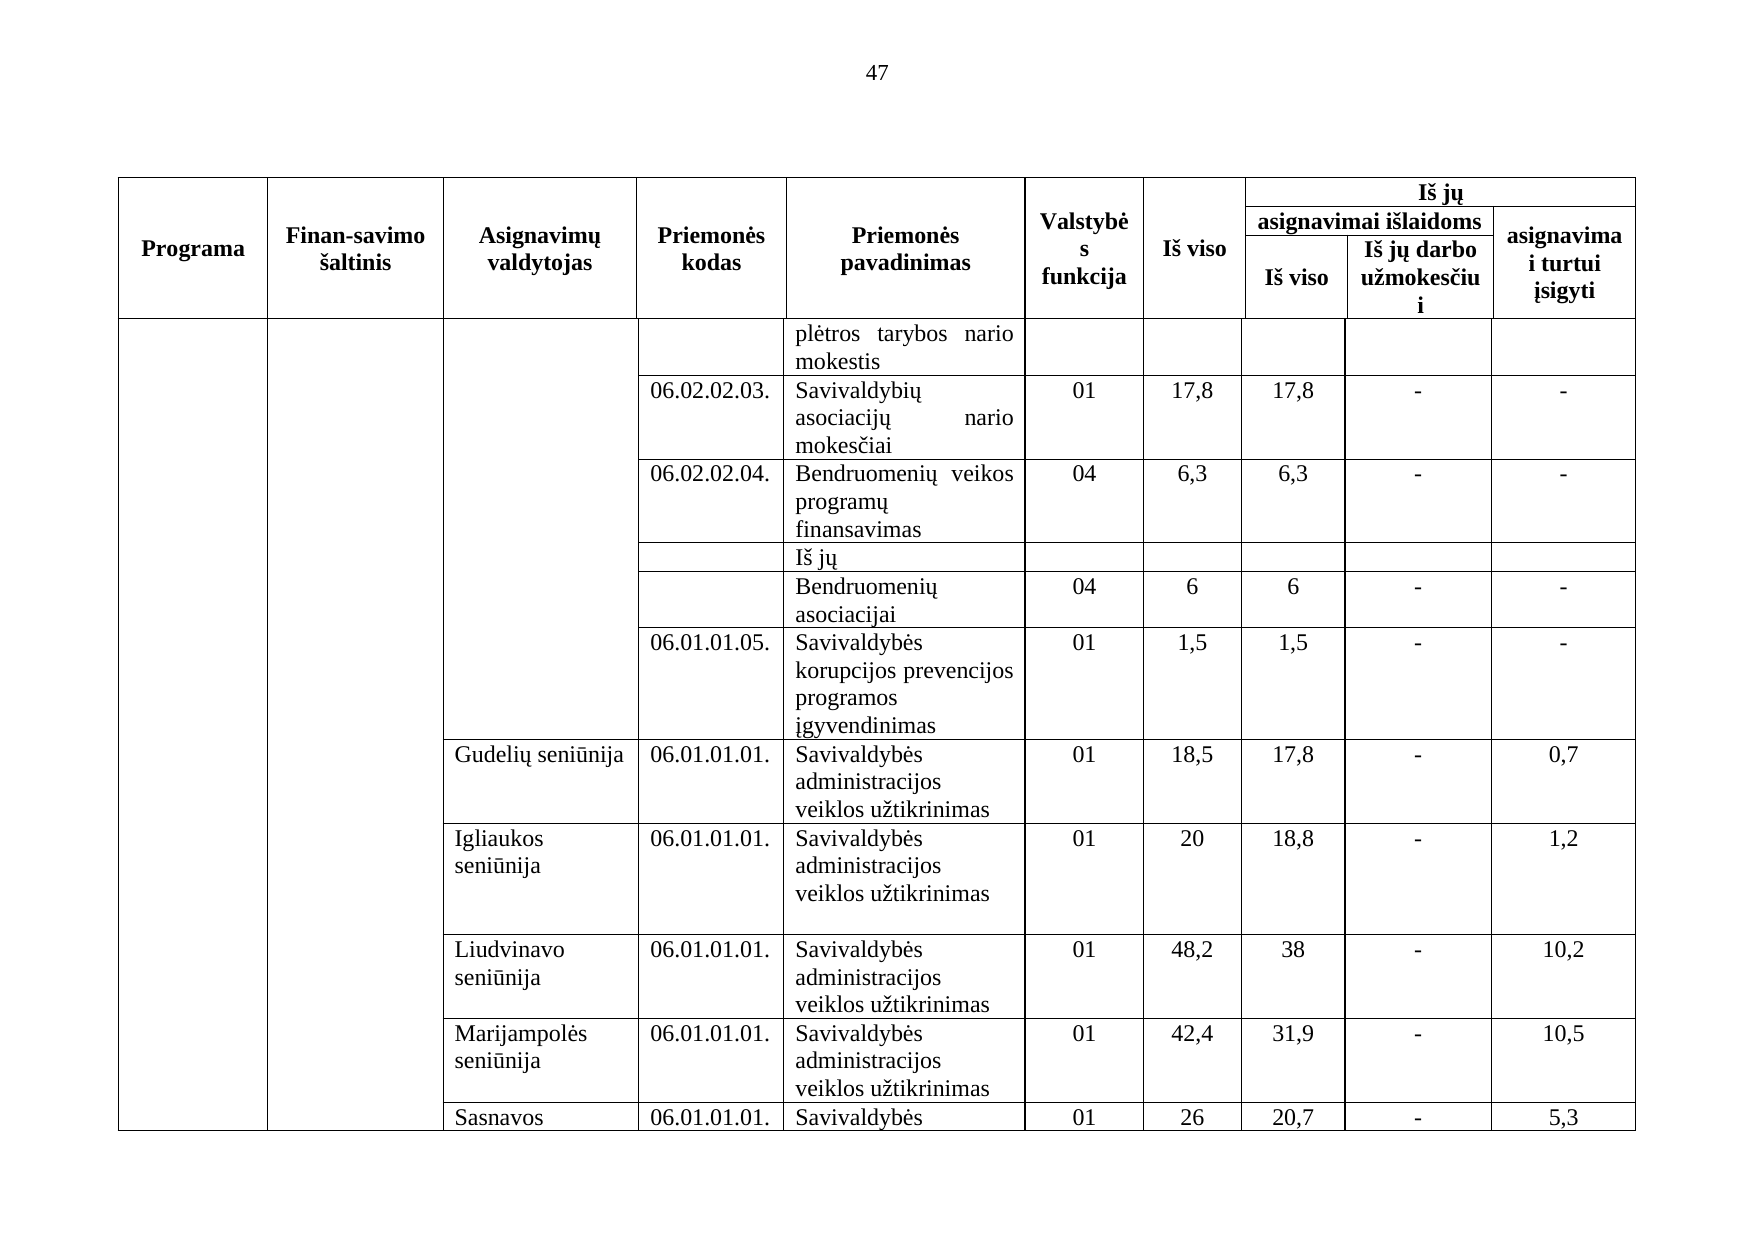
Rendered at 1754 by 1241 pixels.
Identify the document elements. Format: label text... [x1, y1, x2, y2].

table_cell 01 [1026, 1019, 1143, 1102]
table_cell Savivaldybės administracijos veiklos užtikrinimas [784, 740, 1024, 822]
table_header Priemonės pavadinimas [787, 178, 1024, 318]
table_cell 31,9 [1242, 1019, 1344, 1102]
table_cell 06.01.01.01. [639, 1019, 783, 1102]
table_cell - [1346, 935, 1491, 1018]
table_cell 26 [1144, 1103, 1241, 1130]
table_cell 01 [1026, 376, 1143, 458]
table_cell Marijampolės seniūnija [444, 1019, 638, 1102]
table_cell - [1346, 740, 1491, 822]
table_cell 6 [1144, 572, 1241, 627]
table_cell 1,5 [1242, 628, 1344, 739]
table_cell 01 [1026, 628, 1143, 739]
table_cell 06.02.02.03. [639, 376, 783, 458]
table_cell - [1346, 824, 1491, 934]
table_cell 04 [1026, 572, 1143, 627]
table_cell - [1346, 376, 1491, 458]
table_cell 17,8 [1242, 740, 1344, 822]
table_cell [119, 934, 267, 1130]
table_cell Igliaukos seniūnija [444, 824, 638, 934]
table_cell 01 [1026, 935, 1143, 1018]
table_cell asignavimai išlaidoms [1246, 207, 1493, 234]
table_header Valstybės funkcija [1026, 178, 1143, 318]
table_cell [444, 459, 638, 739]
table_cell asignavimai turtui įsigyti [1494, 207, 1635, 318]
table_cell 20 [1144, 824, 1241, 934]
table_cell - [1492, 376, 1635, 458]
table_cell 6 [1242, 572, 1344, 627]
table_cell [1144, 319, 1241, 374]
table_cell [119, 319, 267, 934]
table_cell 06.01.01.01. [639, 935, 783, 1018]
table_cell Iš jų darbo užmokesčiui [1348, 236, 1493, 318]
table_cell - [1492, 572, 1635, 627]
table_cell 1,5 [1144, 628, 1241, 739]
table_cell Savivaldybės administracijos veiklos užtikrinimas [784, 824, 1024, 934]
table_cell Bendruomenių veikos programų finansavimas [784, 460, 1024, 542]
table_cell Savivaldybės administracijos veiklos užtikrinimas [784, 1019, 1024, 1102]
table_cell 5,3 [1492, 1103, 1635, 1130]
table_cell Bendruomenių asociacijai [784, 572, 1024, 627]
table_cell 42,4 [1144, 1019, 1241, 1102]
table_cell [639, 319, 783, 374]
table_cell 04 [1026, 460, 1143, 542]
table_cell - [1346, 1019, 1491, 1102]
table_cell Liudvinavo seniūnija [444, 935, 638, 1018]
table_header Priemonės kodas [637, 178, 786, 318]
table_cell Iš viso [1246, 236, 1347, 318]
table_cell [1242, 319, 1344, 374]
table_cell 01 [1026, 824, 1143, 934]
table_cell 6,3 [1144, 460, 1241, 542]
table_header Asignavimų valdytojas [444, 178, 636, 318]
table_header Finan-savimo šaltinis [268, 178, 443, 318]
table_cell - [1346, 1103, 1491, 1130]
table_cell 38 [1242, 935, 1344, 1018]
table_cell [1242, 543, 1344, 571]
table_cell - [1346, 572, 1491, 627]
table_cell 01 [1026, 1103, 1143, 1130]
table_cell 01 [1026, 740, 1143, 822]
table_cell 20,7 [1242, 1103, 1344, 1130]
table_cell 18,8 [1242, 824, 1344, 934]
table_cell Gudelių seniūnija [444, 740, 638, 822]
table_cell 06.01.01.01. [639, 824, 783, 934]
table_cell [1346, 543, 1491, 571]
table_cell [268, 375, 443, 1130]
table_cell [1492, 543, 1635, 571]
table_cell 17,8 [1242, 376, 1344, 458]
table_cell - [1346, 319, 1491, 374]
table_cell Savivaldybės korupcijos prevencijos programos įgyvendinimas [784, 628, 1024, 739]
table_cell - [1492, 319, 1635, 374]
table_header Iš jų [1246, 178, 1635, 206]
table_cell [639, 543, 783, 571]
table_cell Savivaldybių asociacijų nario mokesčiai [784, 376, 1024, 458]
table_cell [1144, 543, 1241, 571]
table_header Programa [119, 178, 267, 318]
table_cell - [1492, 628, 1635, 739]
table_cell [1026, 543, 1143, 571]
table_cell 06.02.02.04. [639, 460, 783, 542]
table_cell - [1346, 628, 1491, 739]
table_cell [444, 319, 638, 458]
table_cell - [1492, 460, 1635, 542]
table_cell 1,2 [1492, 824, 1635, 934]
table_cell [268, 319, 443, 374]
table_cell 06.01.01.01. [639, 1103, 783, 1130]
table_cell [639, 572, 783, 627]
table_cell 6,3 [1242, 460, 1344, 542]
table_cell 18,5 [1144, 740, 1241, 822]
table_cell Sasnavos [444, 1103, 638, 1130]
table_cell Savivaldybės [784, 1103, 1024, 1130]
table_cell plėtros tarybos nario mokestis [784, 319, 1024, 374]
table_cell 06.01.01.01. [639, 740, 783, 822]
table_cell 10,2 [1492, 935, 1635, 1018]
table_cell 10,5 [1492, 1019, 1635, 1102]
table_cell 06.01.01.05. [639, 628, 783, 739]
table_cell 0,7 [1492, 740, 1635, 822]
table_cell 48,2 [1144, 935, 1241, 1018]
table_cell Savivaldybės administracijos veiklos užtikrinimas [784, 935, 1024, 1018]
table_cell Iš jų [784, 543, 1024, 571]
table_cell 17,8 [1144, 376, 1241, 458]
table_cell - [1346, 460, 1491, 542]
table_header Iš viso [1144, 178, 1245, 318]
table_cell [1026, 319, 1143, 374]
